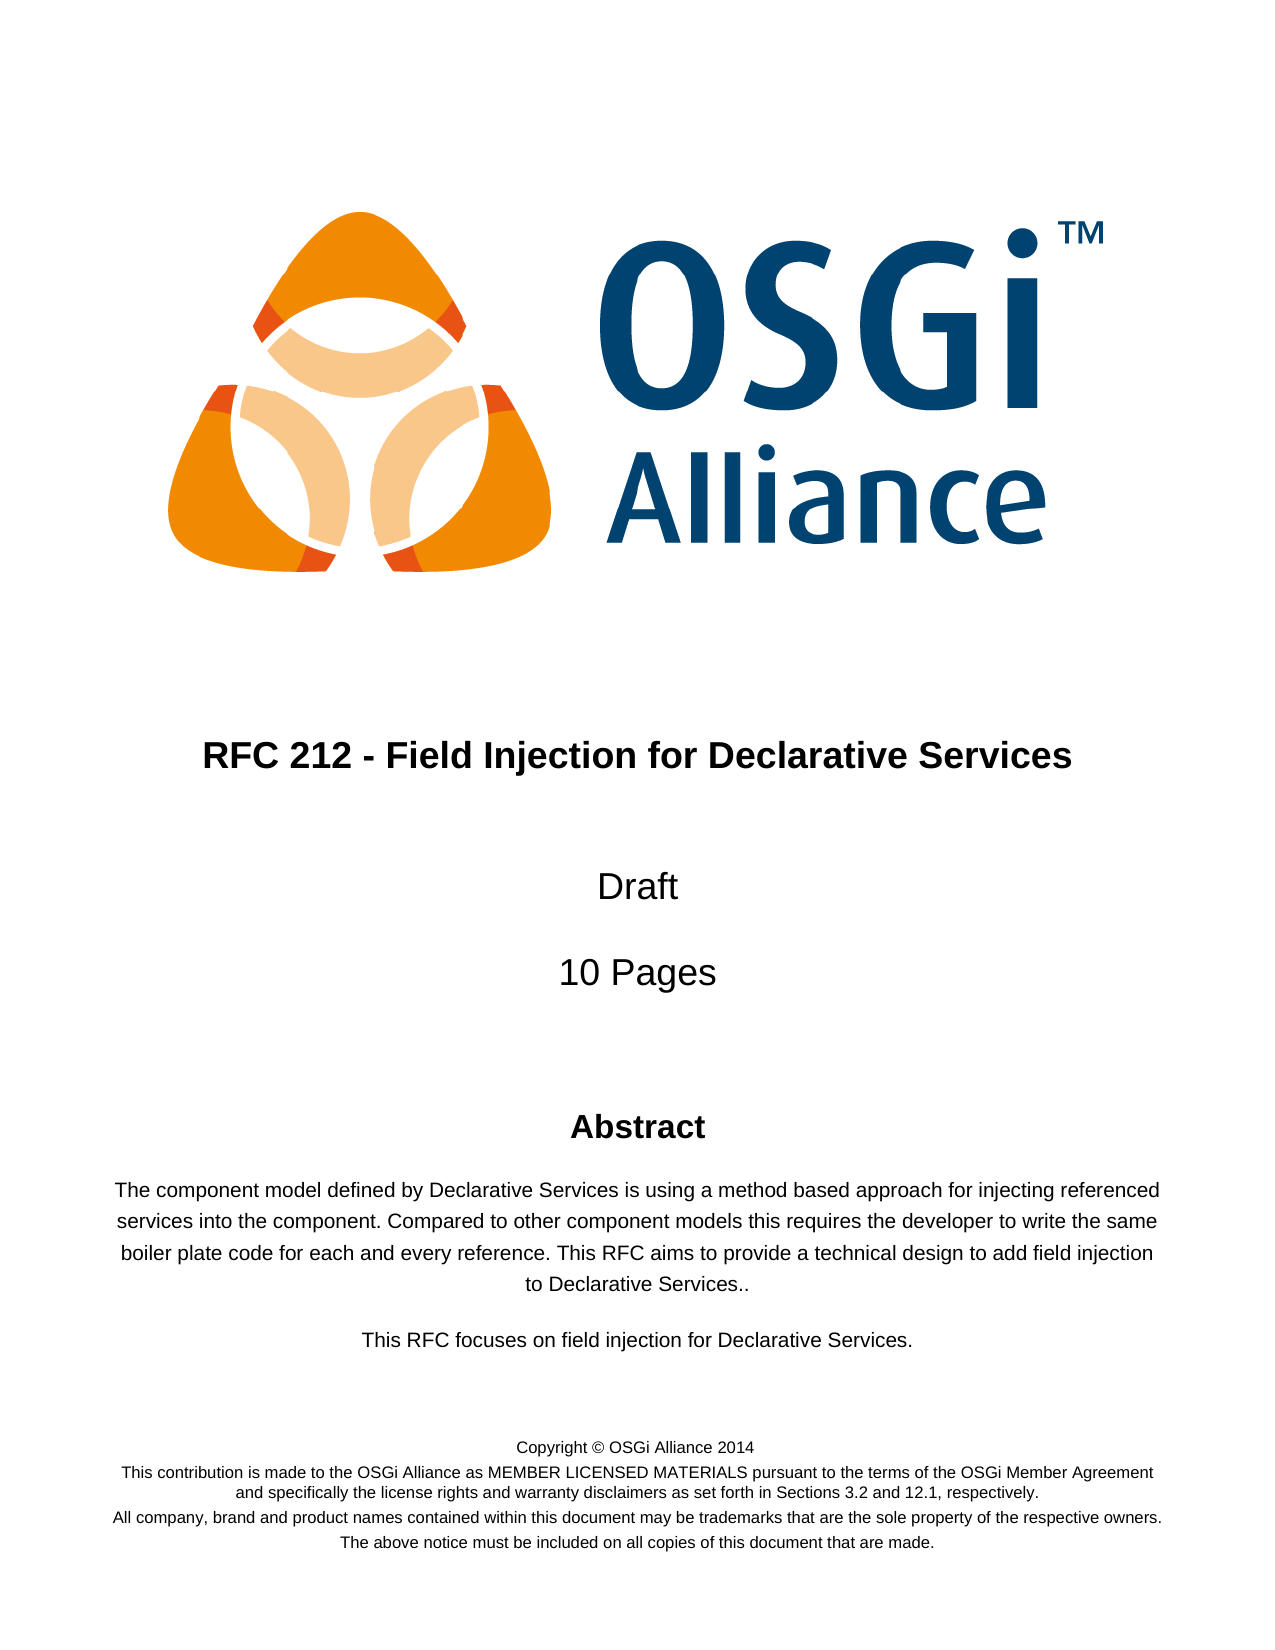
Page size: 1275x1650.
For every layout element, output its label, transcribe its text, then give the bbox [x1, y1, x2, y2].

text Abstract [112, 1107, 1162, 1146]
text The component model defined by Declarative Services is using a method based approach for injecting referenced services into the component. Compared to other component models this requires the developer to write the same boiler plate code for each and every reference. This RFC aims to provide a technical design to add field injection to Declarative Services.. [112, 1171, 1162, 1296]
text This RFC focuses on field injection for Declarative Services. [112, 1321, 1162, 1352]
title RFC 212 - Field Injection for Declarative Services [112, 733, 1162, 776]
picture [112, 158, 1163, 626]
title Draft 10 Pages [112, 864, 1162, 993]
